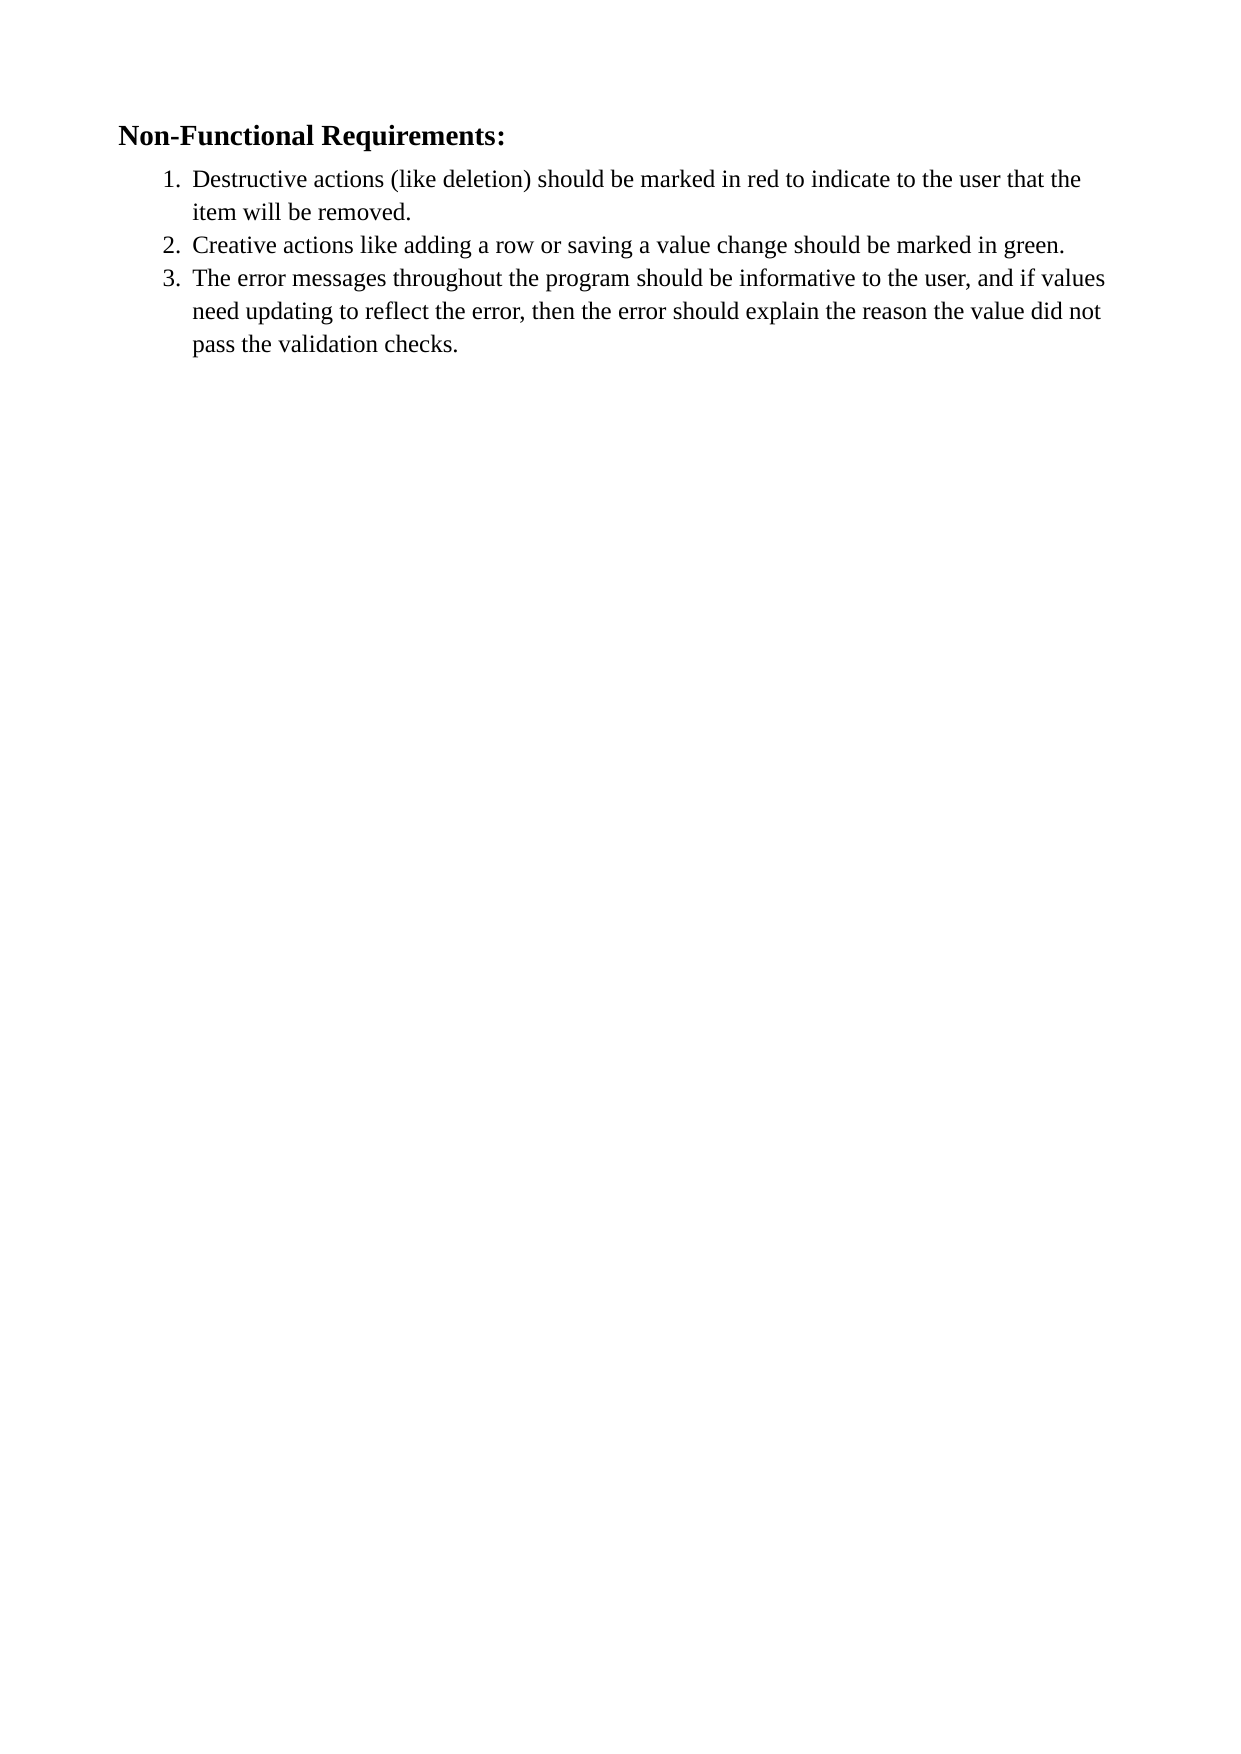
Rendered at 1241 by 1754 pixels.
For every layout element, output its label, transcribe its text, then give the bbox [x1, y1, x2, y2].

list Destructive actions (like deletion) should be marked in red to indicate to the user that the item will be removed. [162, 164, 1122, 226]
list Creative actions like adding a row or saving a value change should be marked in green. [162, 230, 1122, 259]
list The error messages throughout the program should be informative to the user, and if values need updating to reflect the error, then the error should explain the reason the value did not pass the validation checks. [162, 263, 1122, 358]
subtitle Non-Functional Requirements: [118, 118, 1122, 152]
